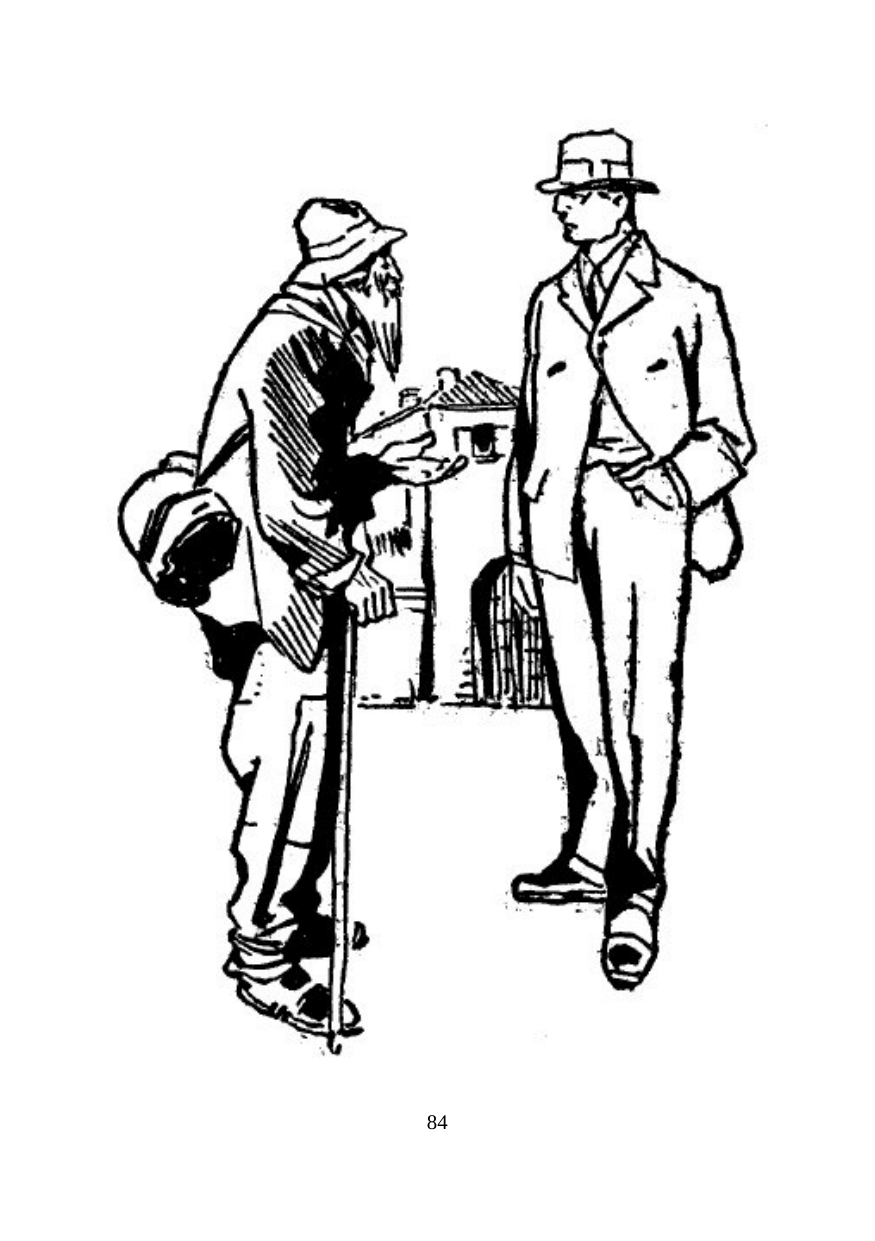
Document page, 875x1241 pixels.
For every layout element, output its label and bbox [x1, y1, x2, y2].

picture [106, 106, 768, 1070]
